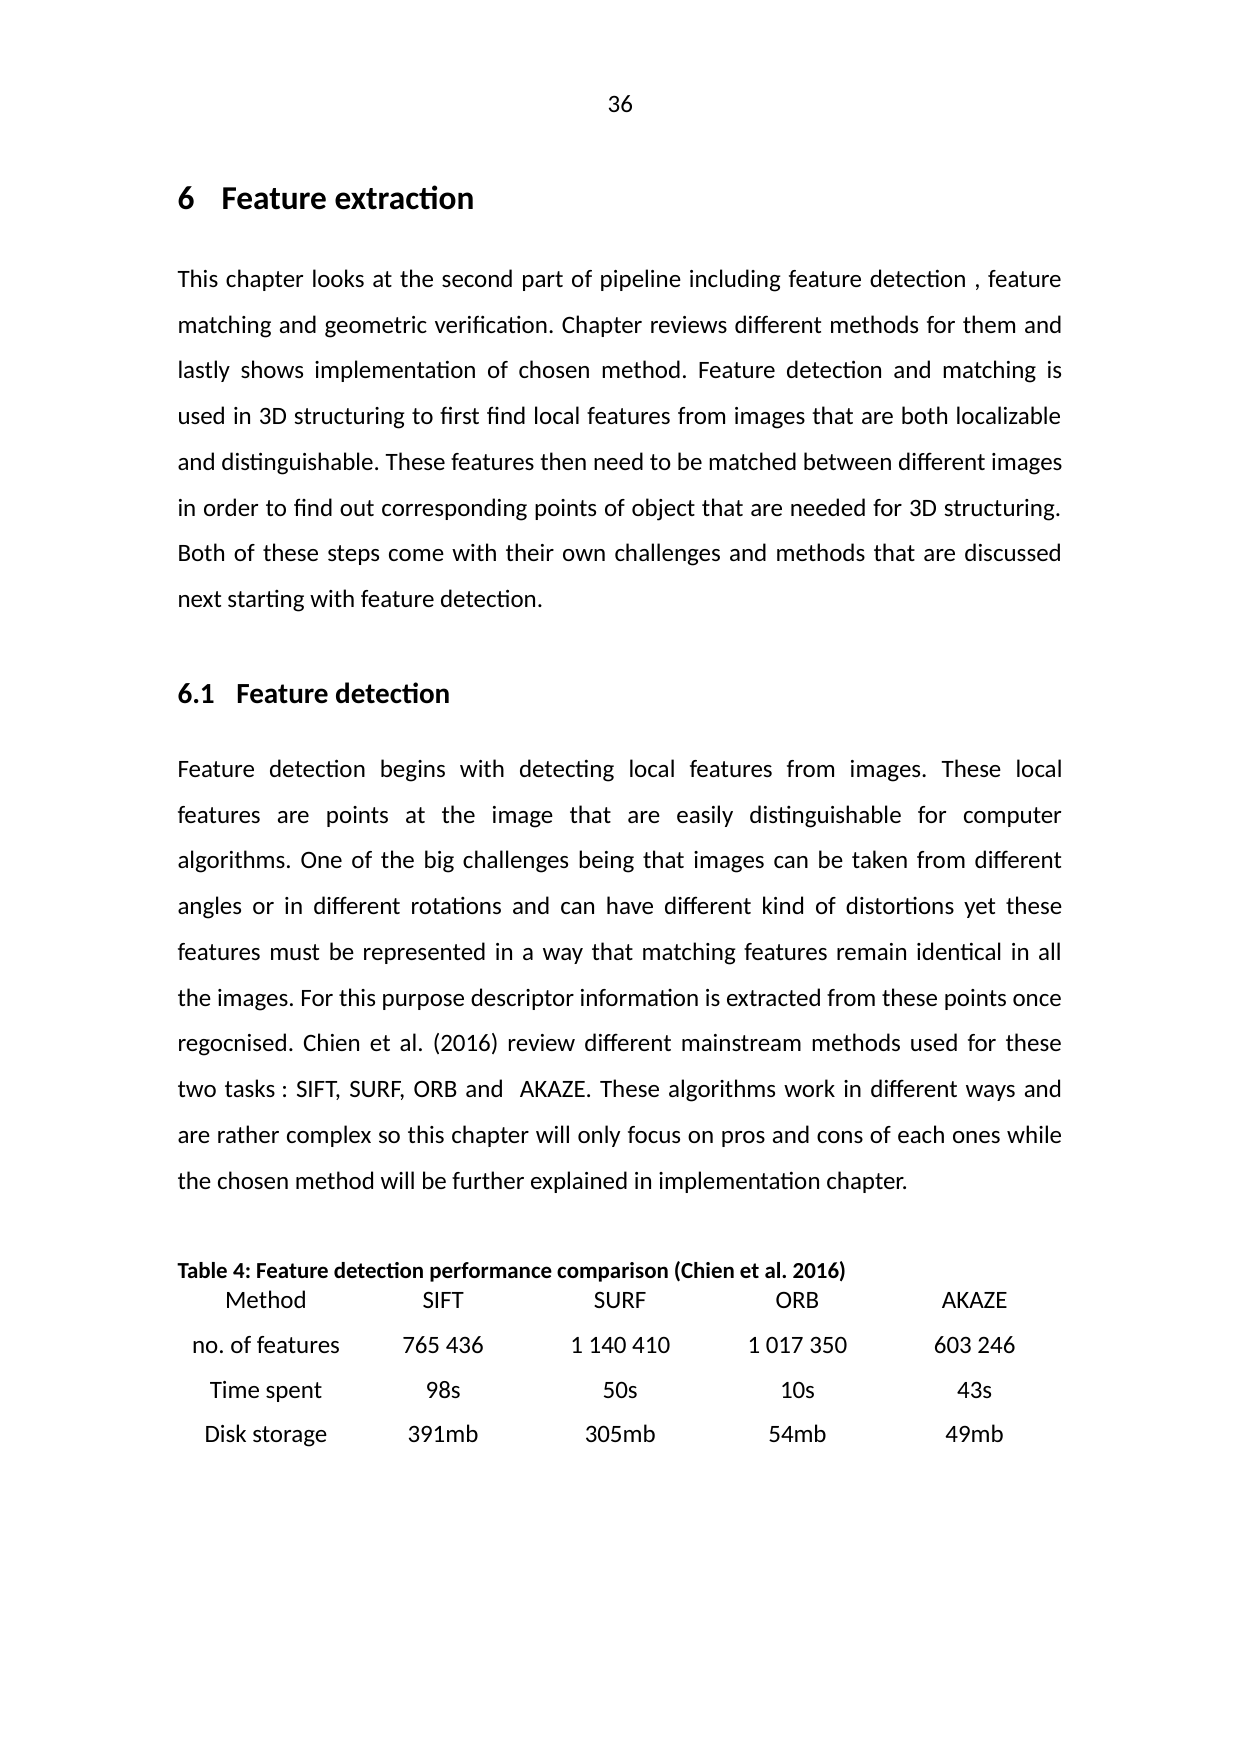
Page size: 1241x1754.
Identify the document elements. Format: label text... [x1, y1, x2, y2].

table_header Method [177, 1284, 354, 1329]
table_cell 603 246 [886, 1329, 1063, 1374]
table_header ORB [709, 1284, 886, 1329]
text Feature detection begins with detecting local features from images. These local features are points at the image that are easily distinguishable for computer algorithms. One of the big challenges being that images can be taken from different angles or in different rotations and can have different kind of distortions yet these features must be represented in a way that matching features remain identical in all the images. For this purpose descriptor information is extracted from these points once regocnised. Chien et al. (2016) review different mainstream methods used for these two tasks : SIFT, SURF, ORB and AKAZE. These algorithms work in different ways and are rather complex so this chapter will only focus on pros and cons of each ones while the chosen method will be further explained in implementation chapter. [177, 753, 1063, 1195]
table_cell 305mb [531, 1419, 709, 1463]
table_cell 1 017 350 [709, 1329, 886, 1374]
table_cell 49mb [886, 1419, 1063, 1463]
table_header SIFT [354, 1284, 531, 1329]
table_cell 50s [531, 1374, 709, 1419]
subtitle Feature extraction [177, 177, 1063, 218]
table_header SURF [531, 1284, 709, 1329]
table_cell 98s [354, 1374, 531, 1419]
table_header AKAZE [886, 1284, 1063, 1329]
text This chapter looks at the second part of pipeline including feature detection , feature matching and geometric verification. Chapter reviews different methods for them and lastly shows implementation of chosen method. Feature detection and matching is used in 3D structuring to first find local features from images that are both localizable and distinguishable. These features then need to be matched between different images in order to find out corresponding points of object that are needed for 3D structuring. Both of these steps come with their own challenges and methods that are discussed next starting with feature detection. [177, 263, 1063, 614]
text Table 4: Feature detection performance comparison (Chien et al. 2016) [177, 1256, 1063, 1284]
table_cell 43s [886, 1374, 1063, 1419]
table_cell Time spent [177, 1374, 354, 1419]
subtitle Feature detection [177, 675, 1063, 710]
table_cell no. of features [177, 1329, 354, 1374]
table_cell 765 436 [354, 1329, 531, 1374]
table_cell Disk storage [177, 1419, 354, 1463]
table_cell 1 140 410 [531, 1329, 709, 1374]
table_cell 391mb [354, 1419, 531, 1463]
table_cell 54mb [709, 1419, 886, 1463]
table_cell 10s [709, 1374, 886, 1419]
